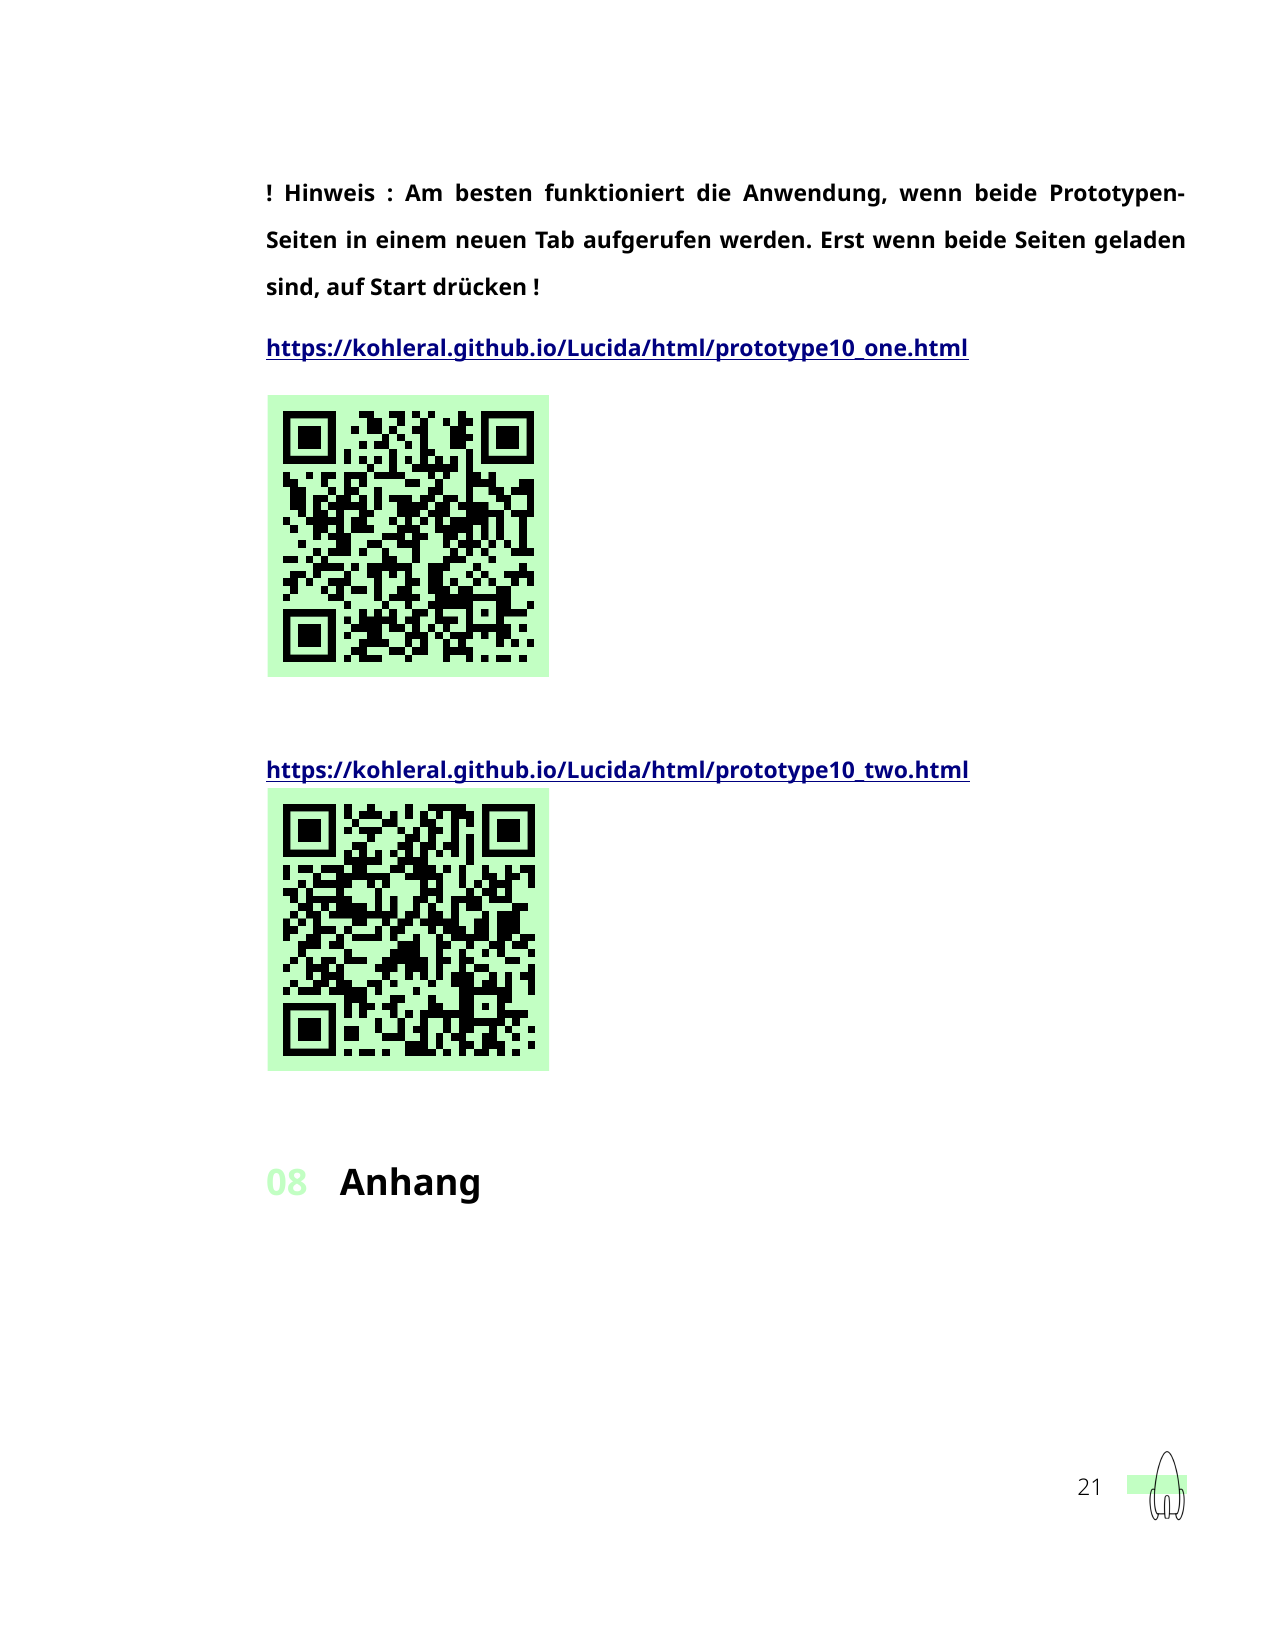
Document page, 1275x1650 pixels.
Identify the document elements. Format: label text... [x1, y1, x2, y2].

picture [267, 395, 549, 677]
text https://kohleral.github.io/Lucida/html/prototype10_one.html [266, 332, 1186, 364]
text ! Hinweis : Am besten funktioniert die Anwendung, wenn beide Prototypen-Seiten in einem neuen Tab aufgerufen werden. Erst wenn beide Seiten geladen sind, auf Start drücken ! [266, 177, 1186, 302]
text https://kohleral.github.io/Lucida/html/prototype10_two.html [266, 754, 1186, 1101]
picture [267, 788, 550, 1071]
subtitle 08 Anhang [266, 1157, 1186, 1206]
